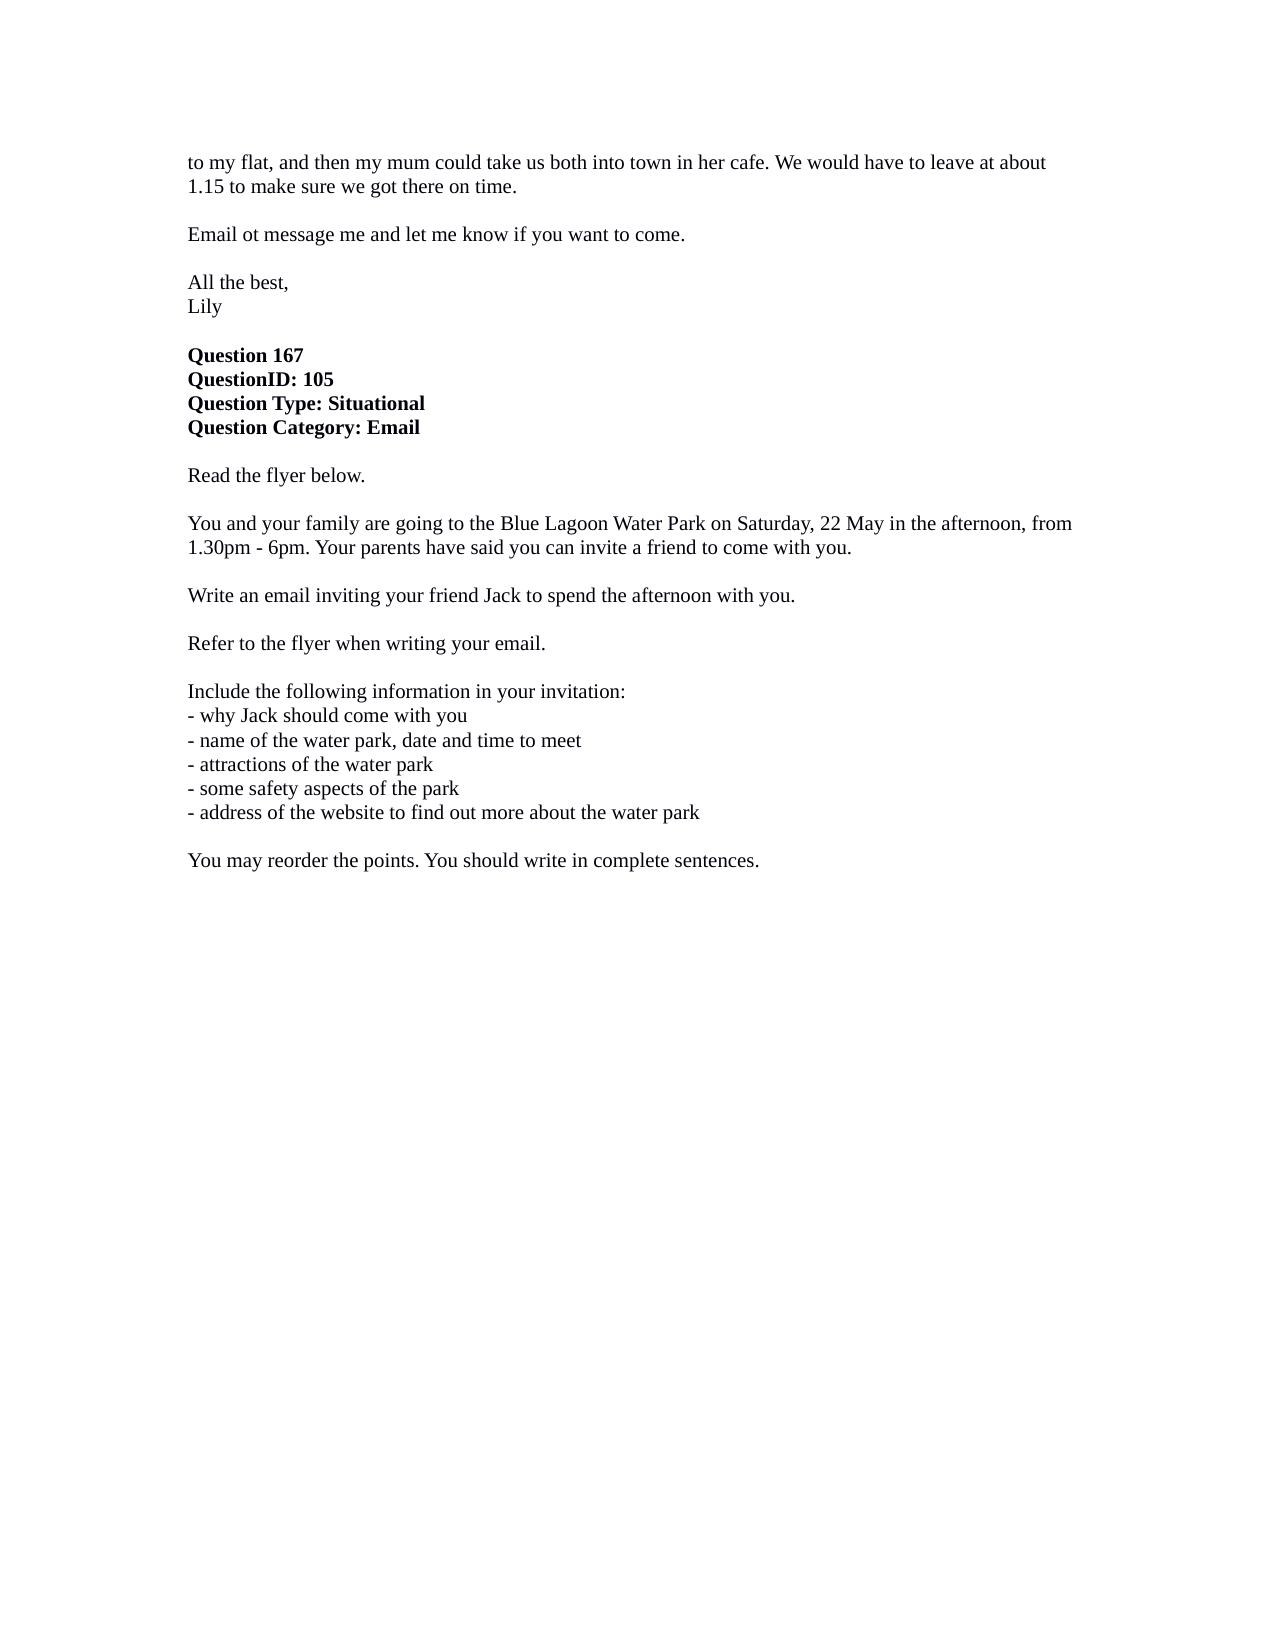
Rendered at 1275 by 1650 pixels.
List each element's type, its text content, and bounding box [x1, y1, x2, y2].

text You may reorder the points. You should write in complete sentences. [187, 848, 1087, 872]
text - attractions of the water park [187, 752, 1087, 776]
text - some safety aspects of the park [187, 776, 1087, 800]
text Question Category: Email [187, 415, 1087, 439]
text - address of the website to find out more about the water park [187, 800, 1087, 824]
text Include the following information in your invitation: [187, 679, 1087, 703]
text Question 167 [187, 342, 1087, 367]
text Question Type: Situational [187, 391, 1087, 415]
text - name of the water park, date and time to meet [187, 727, 1087, 752]
text to my flat, and then my mum could take us both into town in her cafe. We would have to leave at about 1.15 to make sure we got there on time. [187, 150, 1087, 198]
text Lily [187, 294, 1087, 318]
text All the best, [187, 270, 1087, 294]
text - why Jack should come with you [187, 703, 1087, 727]
text Write an email inviting your friend Jack to spend the afternoon with you. [187, 583, 1087, 607]
text Email ot message me and let me know if you want to come. [187, 222, 1087, 246]
text Refer to the flyer when writing your email. [187, 631, 1087, 655]
text Read the flyer below. [187, 463, 1087, 487]
text QuestionID: 105 [187, 367, 1087, 391]
text You and your family are going to the Blue Lagoon Water Park on Saturday, 22 May in the afternoon, from 1.30pm - 6pm. Your parents have said you can invite a friend to come with you. [187, 511, 1087, 559]
